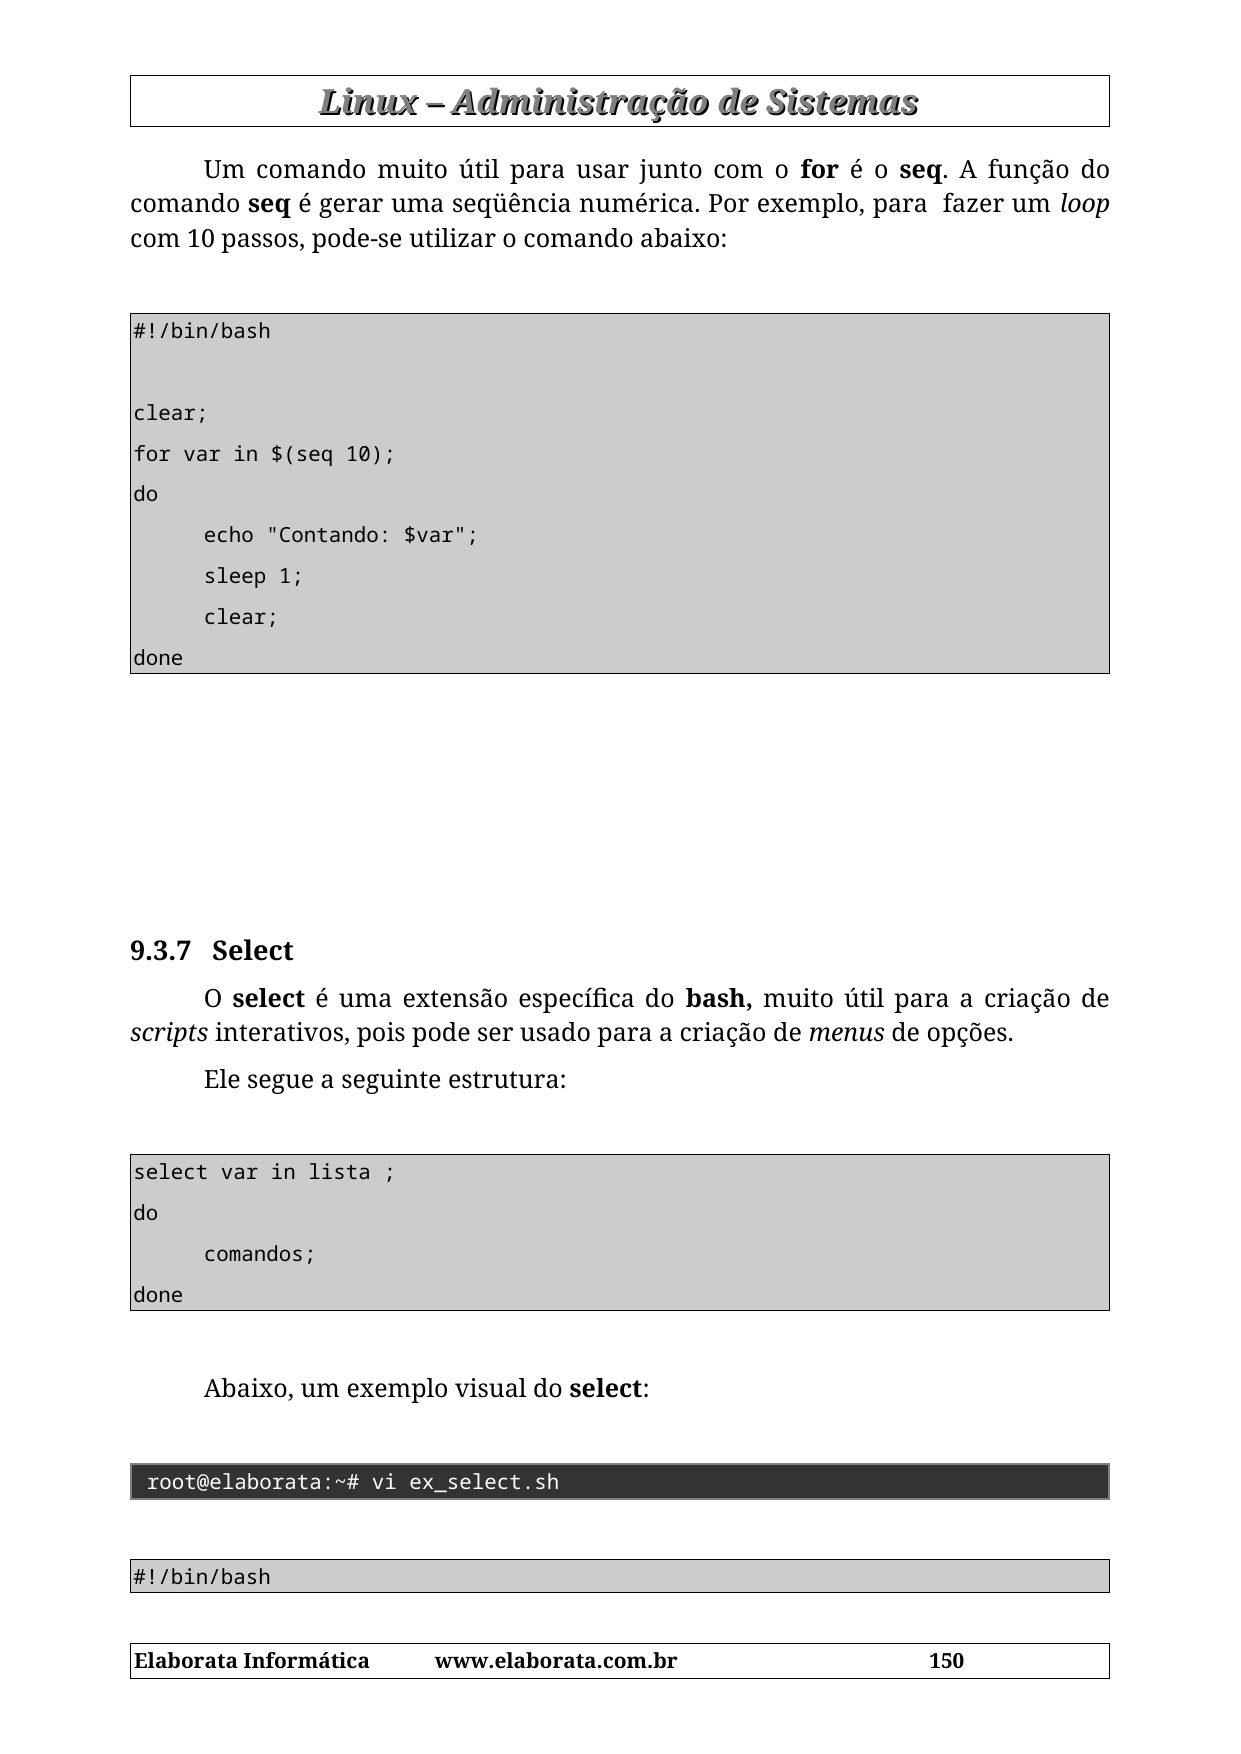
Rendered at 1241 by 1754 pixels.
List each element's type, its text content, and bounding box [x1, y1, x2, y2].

text Um comando muito útil para usar junto com o for é o seq. A função do comando seq é gerar uma seqüência numérica. Por exemplo, para fazer um loop com 10 passos, pode-se utilizar o comando abaixo: [130, 152, 1110, 254]
text O select é uma extensão específica do bash, muito útil para a criação de scripts interativos, pois pode ser usado para a criação de menus de opções. [130, 981, 1110, 1049]
text echo "Contando: $var"; [131, 517, 1109, 549]
text clear; [131, 599, 1109, 631]
text for var in $(seq 10); [131, 436, 1109, 467]
text do [131, 1195, 1109, 1227]
text done [131, 1277, 1109, 1310]
text #!/bin/bash [131, 314, 1109, 345]
text root@elaborata:~# vi ex_select.sh [132, 1465, 1108, 1498]
subtitle Select [130, 932, 1110, 968]
text comandos; [131, 1236, 1109, 1267]
text done [131, 640, 1109, 673]
text clear; [131, 395, 1109, 426]
text #!/bin/bash [131, 1560, 1109, 1592]
text select var in lista ; [131, 1155, 1109, 1186]
text do [131, 476, 1109, 508]
text Ele segue a seguinte estrutura: [130, 1061, 1110, 1095]
text sleep 1; [131, 558, 1109, 590]
text Abaixo, um exemplo visual do select: [130, 1370, 1110, 1404]
